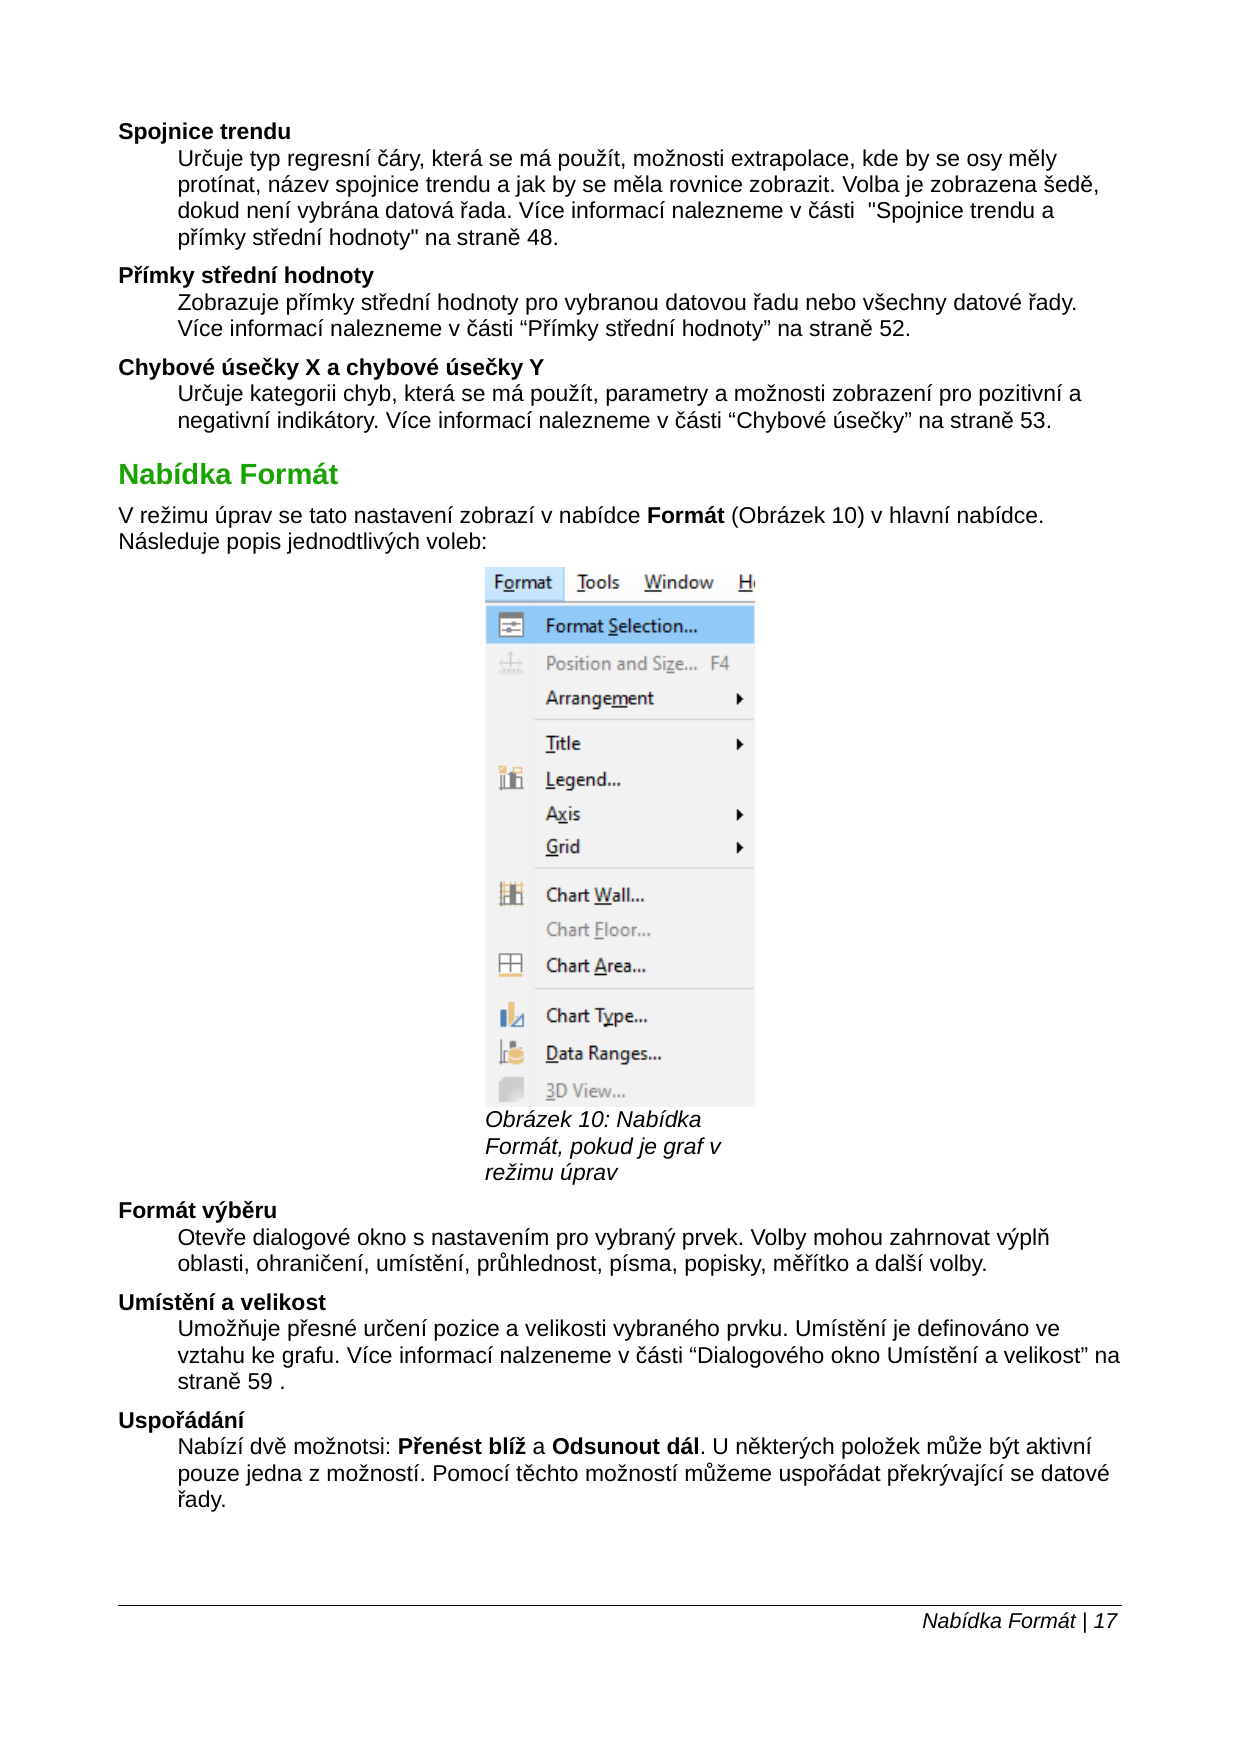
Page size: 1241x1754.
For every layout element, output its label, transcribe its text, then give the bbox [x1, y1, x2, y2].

text Přímky střední hodnoty [118, 262, 1122, 289]
text Obrázek 10: Nabídka Formát, pokud je graf v režimu úprav [485, 1107, 755, 1185]
text Spojnice trendu [118, 118, 1122, 144]
text Určuje typ regresní čáry, která se má použít, možnosti extrapolace, kde by se osy měly protínat, název spojnice trendu a jak by se měla rovnice zobrazit. Volba je zobrazena šedě, dokud není vybrána datová řada. Více informací nalezneme v části "Spojnice trendu a přímky střední hodnoty" na straně 46. [177, 144, 1122, 250]
text Chybové úsečky X a chybové úsečky Y [118, 354, 1122, 380]
text Určuje kategorii chyb, která se má použít, parametry a možnosti zobrazení pro pozitivní a negativní indikátory. Více informací nalezneme v části “Chybové úsečky” na straně 51. [177, 380, 1122, 433]
text Uspořádání [118, 1407, 1122, 1433]
text Zobrazuje přímky střední hodnoty pro vybranou datovou řadu nebo všechny datové řady. Více informací nalezneme v části “Přímky střední hodnoty” na straně 50. [177, 289, 1122, 341]
picture [485, 567, 756, 1107]
text Nabízí dvě možnotsi: Přenést blíž a Odsunout dál. U některých položek může být aktivní pouze jedna z možností. Pomocí těchto možností můžeme uspořádat překrývající se datové řady. [177, 1433, 1122, 1512]
text Otevře dialogové okno s nastavením pro vybraný prvek. Volby mohou zahrnovat výplň oblasti, ohraničení, umístění, průhlednost, písma, popisky, měřítko a další volby. [177, 1224, 1122, 1276]
text V režimu úprav se tato nastavení zobrazí v nabídce Formát (Obrázek 10) v hlavní nabídce. Následuje popis jednodtlivých voleb: [118, 502, 1122, 555]
subtitle Nabídka Formát [118, 457, 1122, 490]
text Umístění a velikost [118, 1289, 1122, 1315]
text Umožňuje přesné určení pozice a velikosti vybraného prvku. Umístění je definováno ve vztahu ke grafu. Více informací nalzeneme v části “Dialogové okno Umístění a velikost” na straně 57 . [177, 1315, 1122, 1394]
text Formát výběru [118, 1197, 1122, 1224]
